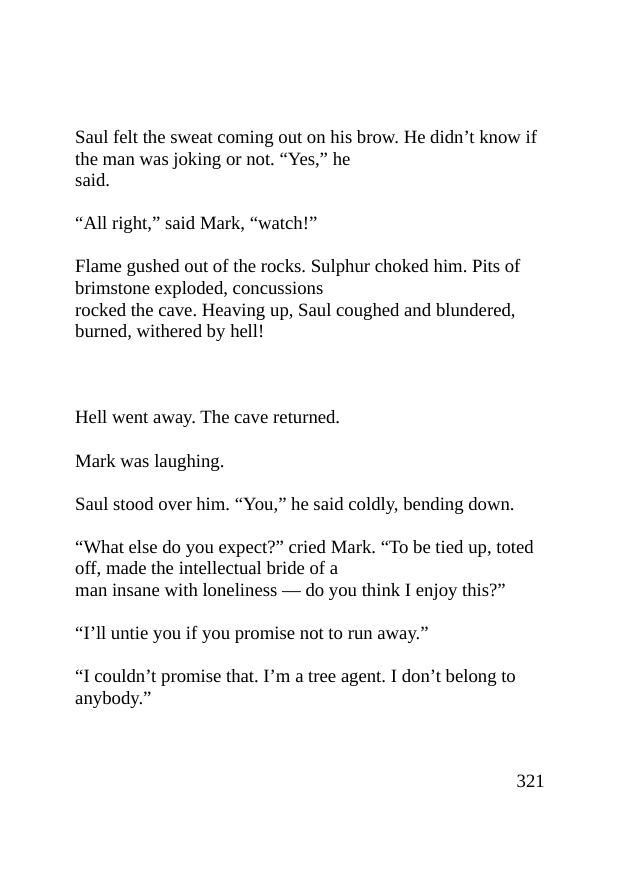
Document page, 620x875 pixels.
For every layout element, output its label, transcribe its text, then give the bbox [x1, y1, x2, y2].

text Saul felt the sweat coming out on his brow. He didn’t know if the man was joking or not. “Yes,” he said. “All right,” said Mark, “watch!” Flame gushed out of the rocks. Sulphur choked him. Pits of brimstone exploded, concussions rocked the cave. Heaving up, Saul coughed and blundered, burned, withered by hell! Hell went away. The cave returned. Mark was laughing. Saul stood over him. “You,” he said coldly, bending down. “What else do you expect?” cried Mark. “To be tied up, toted off, made the intellectual bride of a man insane with loneliness — do you think I enjoy this?” “I’ll untie you if you promise not to run away.” “I couldn’t promise that. I’m a tree agent. I don’t belong to anybody.” [75, 126, 544, 730]
